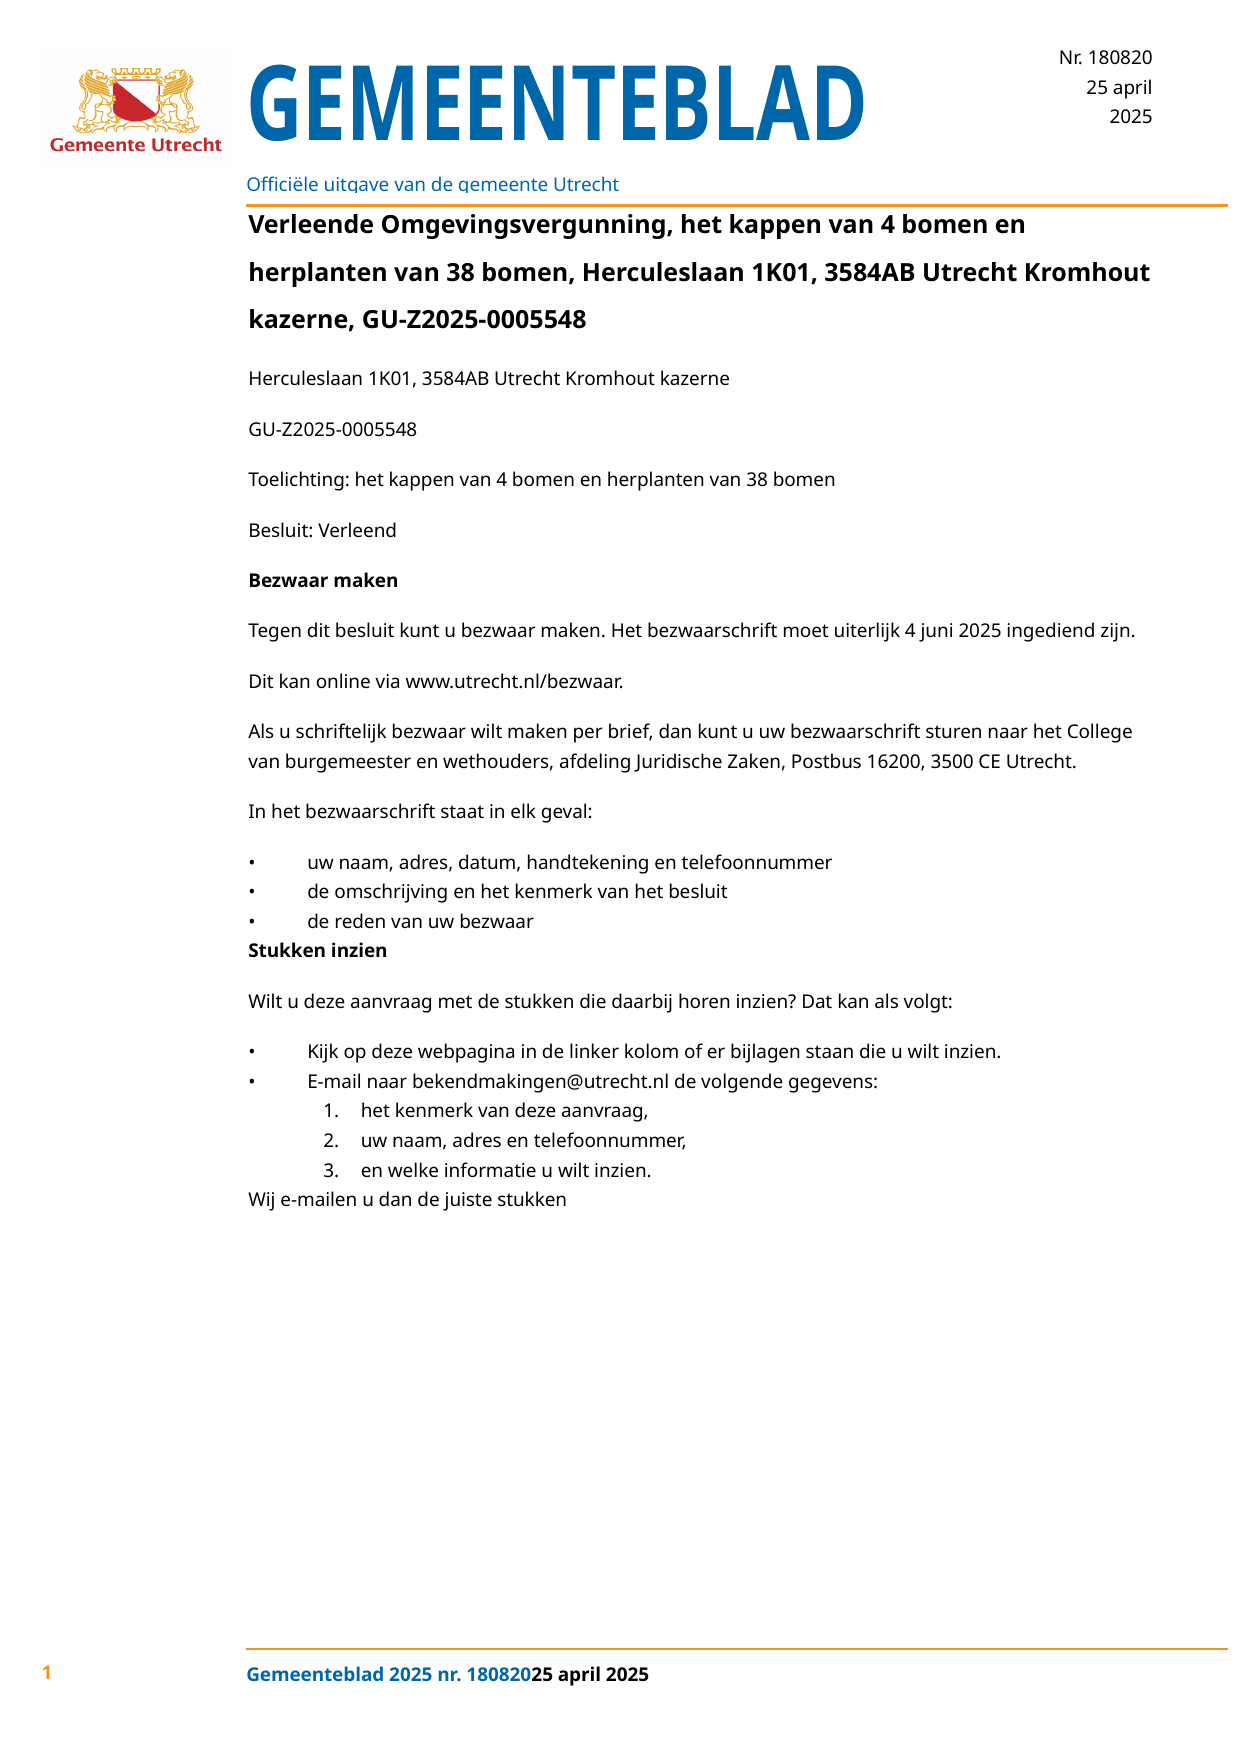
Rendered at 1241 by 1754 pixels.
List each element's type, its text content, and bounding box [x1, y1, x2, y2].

text Verleende Omgevingsvergunning, het kappen van 4 bomen en herplanten van 38 bomen, Herculeslaan 1K01, 3584AB Utrecht Kromhout kazerne, GU-Z2025-0005548 [248, 207, 1152, 336]
list de reden van uw bezwaar [248, 908, 1152, 934]
text Bezwaar maken [248, 567, 1152, 593]
list uw naam, adres en telefoonnummer, [323, 1127, 1152, 1153]
text Wij e-mailen u dan de juiste stukken [248, 1186, 1152, 1212]
list Kijk op deze webpagina in de linker kolom of er bijlagen staan die u wilt inzien. [248, 1038, 1152, 1064]
text Wilt u deze aanvraag met de stukken die daarbij horen inzien? Dat kan als volgt: [248, 988, 1152, 1014]
list het kenmerk van deze aanvraag, [323, 1098, 1152, 1123]
text Herculeslaan 1K01, 3584AB Utrecht Kromhout kazerne [248, 366, 1152, 391]
text In het bezwaarschrift staat in elk geval: [248, 798, 1152, 824]
list E-mail naar bekendmakingen@utrecht.nl de volgende gegevens: [248, 1068, 1152, 1094]
picture [41, 47, 231, 172]
text Besluit: Verleend [248, 517, 1152, 542]
text Als u schriftelijk bezwaar wilt maken per brief, dan kunt u uw bezwaarschrift sturen naar het College van burgemeester en wethouders, afdeling Juridische Zaken, Postbus 16200, 3500 CE Utrecht. [248, 718, 1152, 774]
list de omschrijving en het kenmerk van het besluit [248, 878, 1152, 904]
list uw naam, adres, datum, handtekening en telefoonnummer [248, 849, 1152, 874]
text Toelichting: het kappen van 4 bomen en herplanten van 38 bomen [248, 466, 1152, 492]
text Stukken inzien [248, 938, 1152, 963]
text GU-Z2025-0005548 [248, 416, 1152, 442]
text Dit kan online via www.utrecht.nl/bezwaar. [248, 668, 1152, 694]
list en welke informatie u wilt inzien. [323, 1157, 1152, 1182]
text Tegen dit besluit kunt u bezwaar maken. Het bezwaarschrift moet uiterlijk 4 juni 2025 ingediend zijn. [248, 618, 1152, 643]
